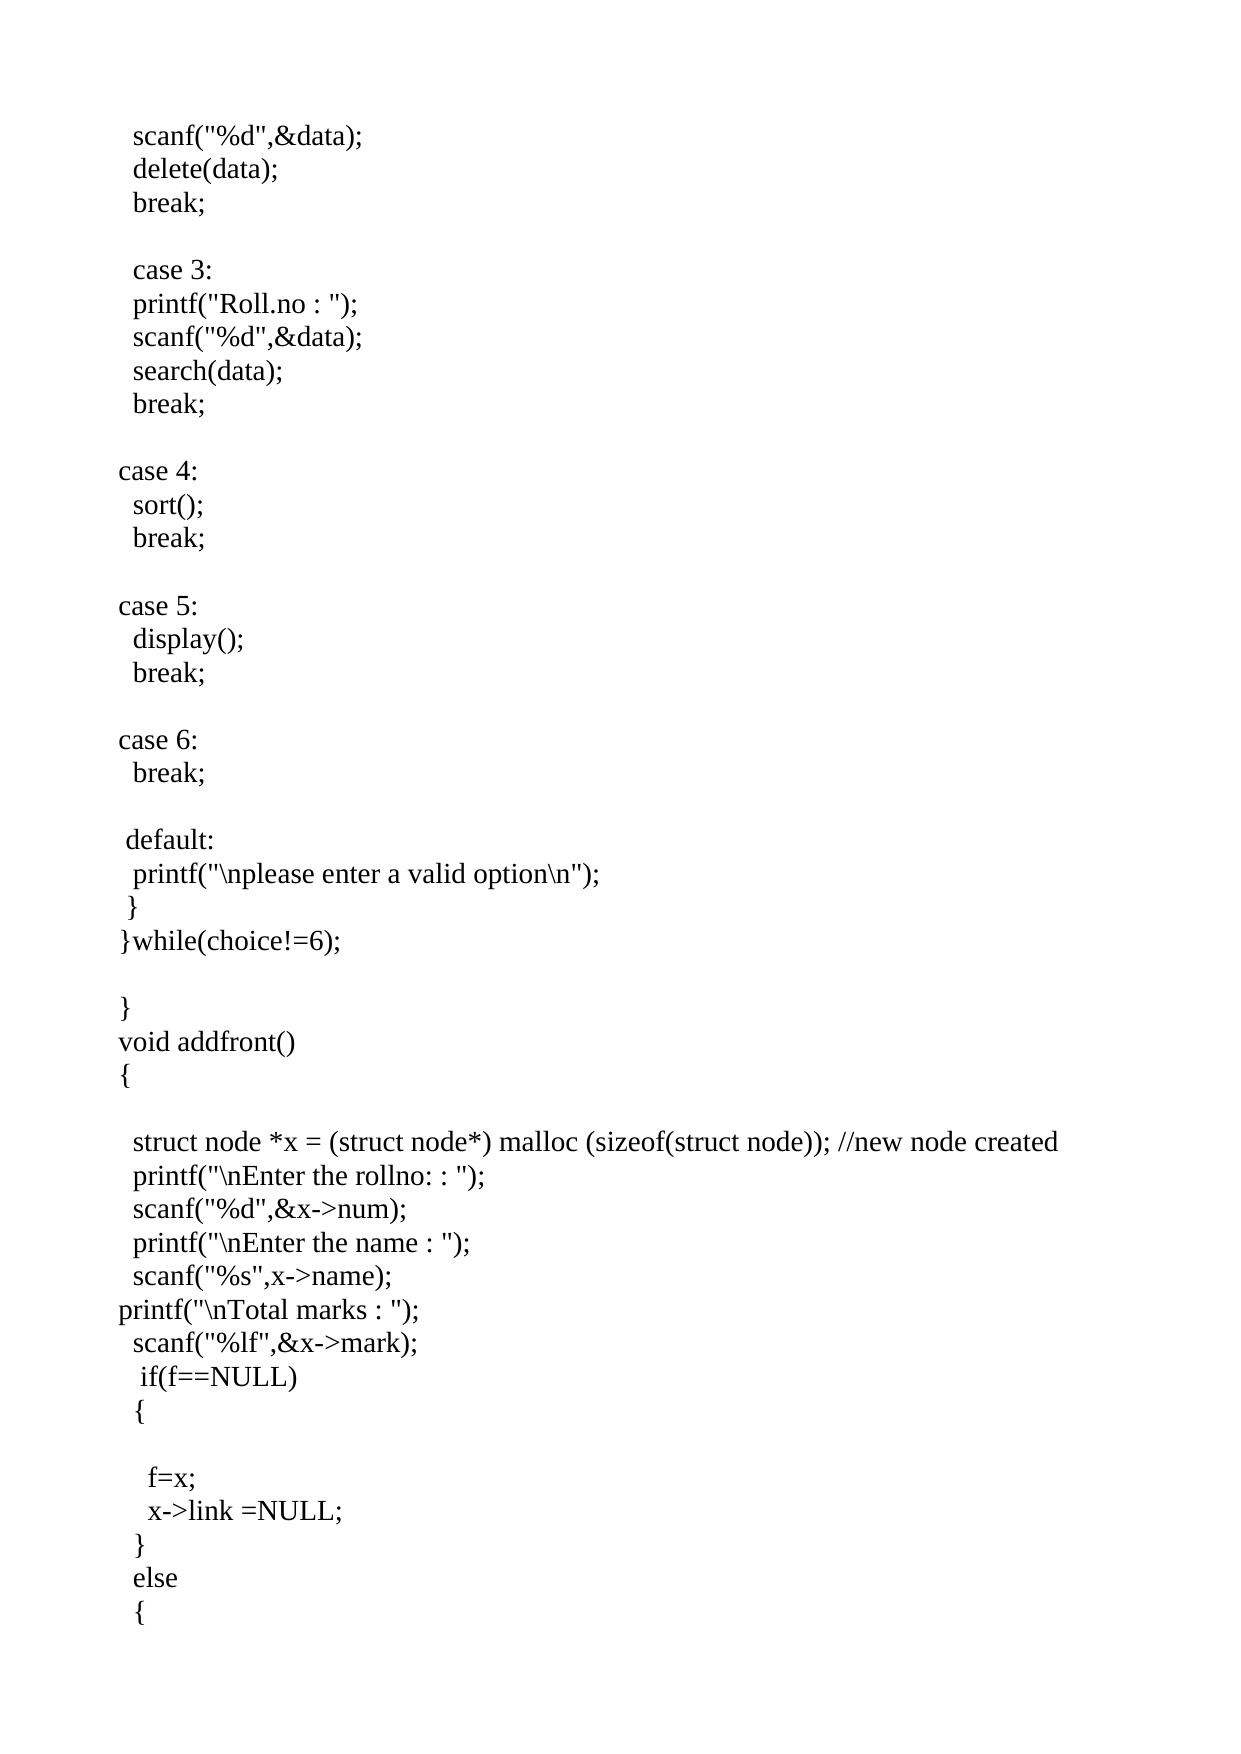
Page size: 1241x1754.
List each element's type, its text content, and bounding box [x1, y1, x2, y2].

text break; [118, 521, 1122, 554]
text printf("\nplease enter a valid option\n"); [118, 856, 1122, 889]
text case 4: [118, 453, 1122, 487]
text } [118, 889, 1122, 923]
text }while(choice!=6); [118, 923, 1122, 957]
text x->link =NULL; [118, 1493, 1122, 1527]
text void addfront() [118, 1024, 1122, 1057]
text search(data); [118, 353, 1122, 386]
text else [118, 1560, 1122, 1594]
text display(); [118, 621, 1122, 655]
text break; [118, 755, 1122, 789]
text { [118, 1057, 1122, 1091]
text scanf("%d",&x->num); [118, 1191, 1122, 1225]
text break; [118, 386, 1122, 420]
text scanf("%lf",&x->mark); [118, 1326, 1122, 1359]
text default: [118, 822, 1122, 856]
text struct node *x = (struct node*) malloc (sizeof(struct node)); //new node created [118, 1124, 1122, 1158]
text case 3: [118, 252, 1122, 286]
text break; [118, 185, 1122, 219]
text break; [118, 655, 1122, 688]
text { [118, 1594, 1122, 1627]
text case 5: [118, 588, 1122, 621]
text scanf("%d",&data); [118, 319, 1122, 353]
text printf("\nEnter the rollno: : "); [118, 1158, 1122, 1191]
text { [118, 1393, 1122, 1426]
text scanf("%d",&data); [118, 118, 1122, 152]
text if(f==NULL) [118, 1359, 1122, 1393]
text printf("\nEnter the name : "); [118, 1225, 1122, 1258]
text printf("Roll.no : "); [118, 286, 1122, 319]
text delete(data); [118, 152, 1122, 185]
text sort(); [118, 487, 1122, 521]
text case 6: [118, 722, 1122, 755]
text scanf("%s",x->name); [118, 1258, 1122, 1292]
text } [118, 990, 1122, 1024]
text } [118, 1527, 1122, 1560]
text printf("\nTotal marks : "); [118, 1292, 1122, 1326]
text f=x; [118, 1460, 1122, 1493]
